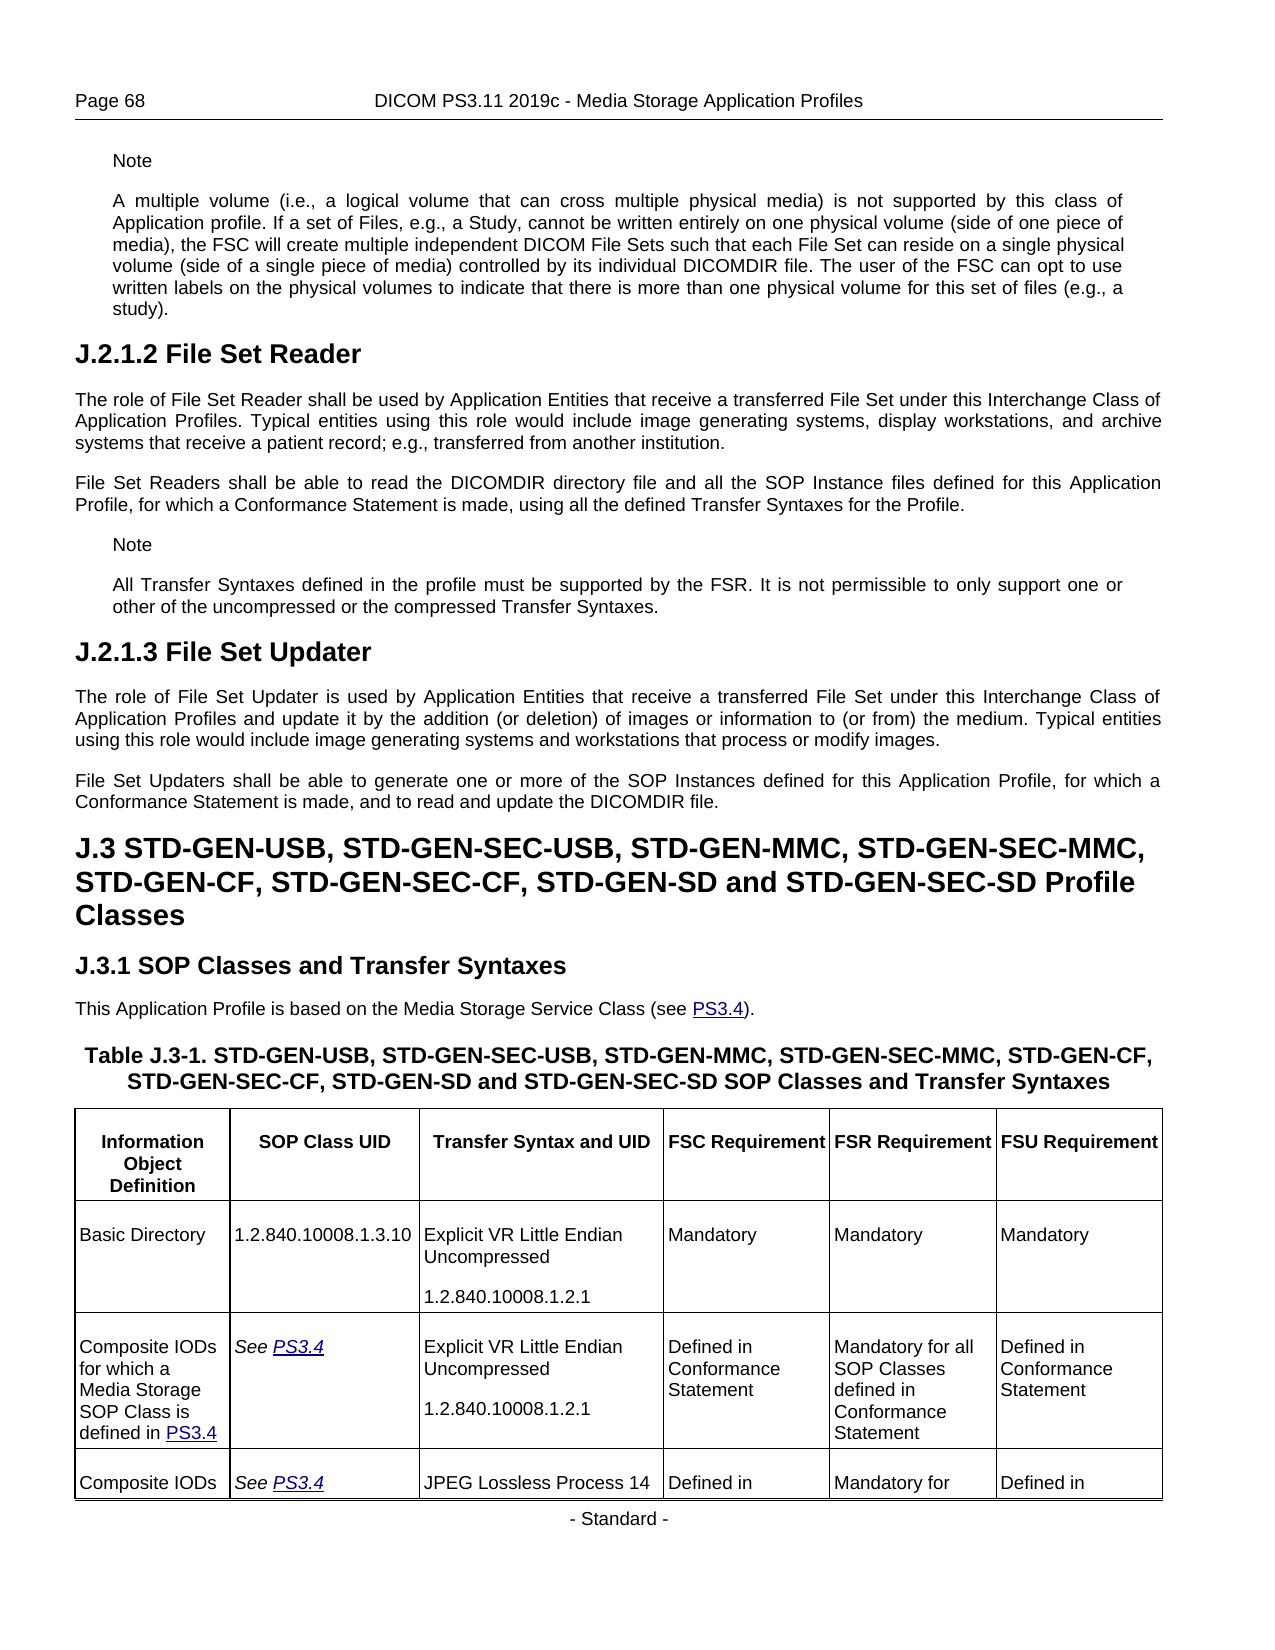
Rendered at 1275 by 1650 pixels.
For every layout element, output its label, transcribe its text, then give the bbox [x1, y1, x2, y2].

table_cell Mandatory [997, 1201, 1162, 1312]
table_header FSU Requirement [997, 1109, 1162, 1200]
table_cell Composite IODs [76, 1449, 229, 1497]
text Note [112, 150, 1125, 172]
table_cell Explicit VR Little Endian Uncompressed 1.2.840.10008.1.2.1 [420, 1313, 663, 1448]
table_cell Mandatory for [830, 1449, 996, 1497]
text Note [112, 534, 1125, 555]
table_header SOP Class UID [231, 1109, 419, 1200]
text A multiple volume (i.e., a logical volume that can cross multiple physical media) is not supported by this class of Application profile. If a set of Files, e.g., a Study, cannot be written entirely on one physical volume (side of one piece of media), the FSC will create multiple independent DICOM File Sets such that each File Set can reside on a single physical volume (side of a single piece of media) controlled by its individual DICOMDIR file. The user of the FSC can opt to use written labels on the physical volumes to indicate that there is more than one physical volume for this set of files (e.g., a study). [112, 190, 1125, 320]
text All Transfer Syntaxes defined in the profile must be supported by the FSR. It is not permissible to only support one or other of the uncompressed or the compressed Transfer Syntaxes. [112, 574, 1125, 617]
text J.3 STD-GEN-USB, STD-GEN-SEC-USB, STD-GEN-MMC, STD-GEN-SEC-MMC, STD-GEN-CF, STD-GEN-SEC-CF, STD-GEN-SD and STD-GEN-SEC-SD Profile Classes [75, 831, 1162, 932]
text The role of File Set Reader shall be used by Application Entities that receive a transferred File Set under this Interchange Class of Application Profiles. Typical entities using this role would include image generating systems, display workstations, and archive systems that receive a patient record; e.g., transferred from another institution. [75, 388, 1162, 453]
table_header Transfer Syntax and UID [420, 1109, 663, 1200]
table_header FSC Requirement [664, 1109, 829, 1200]
text File Set Readers shall be able to read the DICOMDIR directory file and all the SOP Instance files defined for this Application Profile, for which a Conformance Statement is made, using all the defined Transfer Syntaxes for the Profile. [75, 472, 1162, 515]
text J.2.1.3 File Set Updater [75, 636, 1162, 667]
table_header Information Object Definition [76, 1109, 229, 1200]
table_cell Composite IODs for which a Media Storage SOP Class is defined in PS3.4 [76, 1313, 229, 1448]
table_cell Mandatory [830, 1201, 996, 1312]
text This Application Profile is based on the Media Storage Service Class (see PS3.4). [75, 998, 1162, 1020]
table_cell See PS3.4 [231, 1313, 419, 1448]
table_cell Defined in Conformance Statement [664, 1313, 829, 1448]
table_cell Defined in Conformance Statement [997, 1313, 1162, 1448]
table_cell Mandatory [664, 1201, 829, 1312]
text The role of File Set Updater is used by Application Entities that receive a transferred File Set under this Interchange Class of Application Profiles and update it by the addition (or deletion) of images or information to (or from) the medium. Typical entities using this role would include image generating systems and workstations that process or modify images. [75, 686, 1162, 751]
text File Set Updaters shall be able to generate one or more of the SOP Instances defined for this Application Profile, for which a Conformance Statement is made, and to read and update the DICOMDIR file. [75, 769, 1162, 812]
table_header FSR Requirement [830, 1109, 996, 1200]
table_cell 1.2.840.10008.1.3.10 [231, 1201, 419, 1312]
table_cell Mandatory for all SOP Classes defined in Conformance Statement [830, 1313, 996, 1448]
text Table J.3-1. STD-GEN-USB, STD-GEN-SEC-USB, STD-GEN-MMC, STD-GEN-SEC-MMC, STD-GEN-CF, STD-GEN-SEC-CF, STD-GEN-SD and STD-GEN-SEC-SD SOP Classes and Transfer Syntaxes [75, 1042, 1162, 1094]
table_cell Defined in [997, 1449, 1162, 1497]
text J.2.1.2 File Set Reader [75, 338, 1162, 370]
table_cell Basic Directory [76, 1201, 229, 1312]
table_cell See PS3.4 [231, 1449, 419, 1497]
text J.3.1 SOP Classes and Transfer Syntaxes [75, 951, 1162, 979]
table_cell Defined in [664, 1449, 829, 1497]
table_cell Explicit VR Little Endian Uncompressed 1.2.840.10008.1.2.1 [420, 1201, 663, 1312]
table_cell JPEG Lossless Process 14 [420, 1449, 663, 1497]
